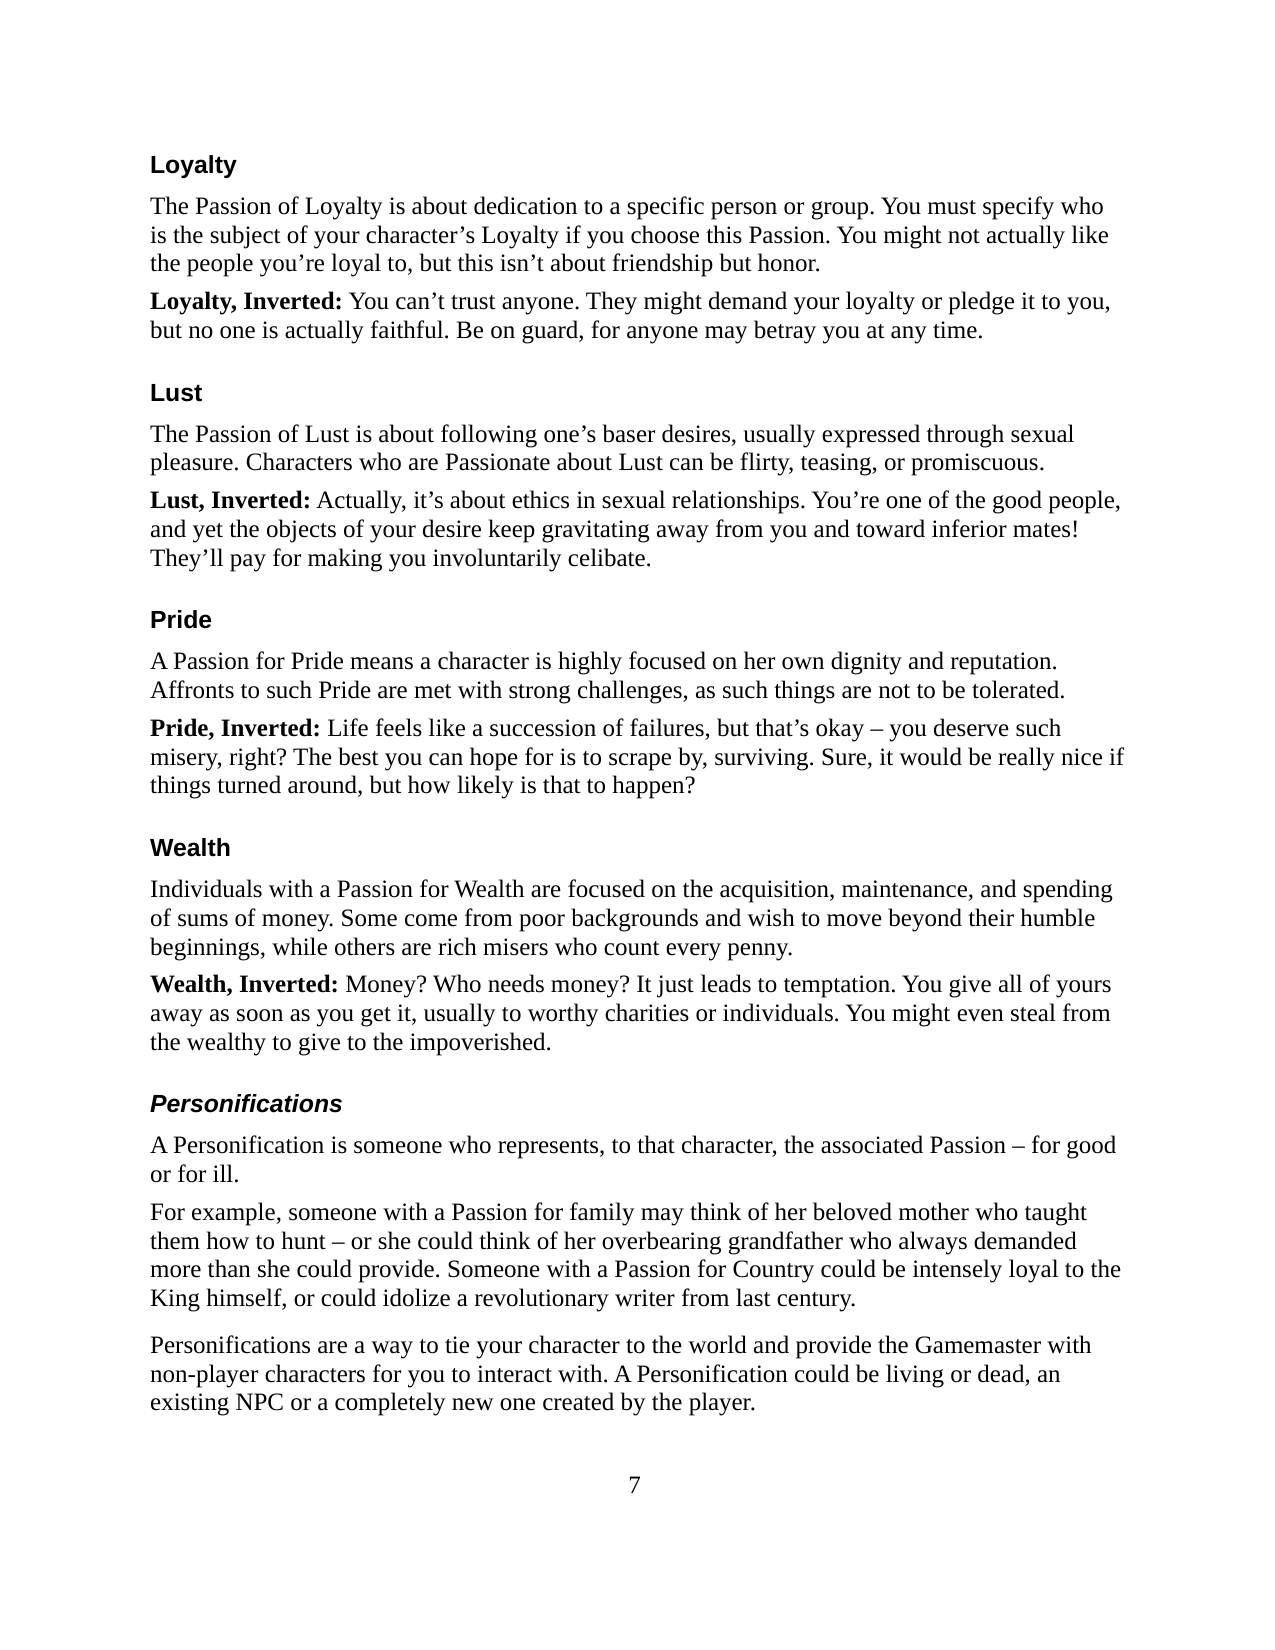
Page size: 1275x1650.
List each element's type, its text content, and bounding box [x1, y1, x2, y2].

text A Personification is someone who represents, to that character, the associated Passion – for good or for ill. [150, 1131, 1125, 1188]
text Wealth, Inverted: Money? Who needs money? It just leads to temptation. You give all of yours away as soon as you get it, usually to worthy charities or individuals. You might even steal from the wealthy to give to the impoverished. [150, 969, 1125, 1056]
text Loyalty, Inverted: You can’t trust anyone. They might demand your loyalty or pledge it to you, but no one is actually faithful. Be on guard, for anyone may betray you at any time. [150, 286, 1125, 344]
subtitle Lust [150, 378, 1125, 406]
subtitle Wealth [150, 833, 1125, 862]
text The Passion of Loyalty is about dedication to a specific person or group. You must specify who is the subject of your character’s Loyalty if you choose this Passion. You might not actually like the people you’re loyal to, but this isn’t about friendship but honor. [150, 191, 1125, 277]
text Individuals with a Passion for Wealth are focused on the acquisition, maintenance, and spending of sums of money. Some come from poor backgrounds and wish to move beyond their humble beginnings, while others are rich misers who count every penny. [150, 874, 1125, 960]
subtitle Pride [150, 605, 1125, 634]
text The Passion of Lust is about following one’s baser desires, usually expressed through sexual pleasure. Characters who are Passionate about Lust can be flirty, teasing, or promiscuous. [150, 419, 1125, 476]
text Lust, Inverted: Actually, it’s about ethics in sexual relationships. You’re one of the good people, and yet the objects of your desire keep gravitating away from you and toward inferior mates! They’ll pay for making you involuntarily celibate. [150, 485, 1125, 571]
text Personifications are a way to tie your character to the world and provide the Gamemaster with non-player characters for you to interact with. A Personification could be living or dead, an existing NPC or a completely new one created by the player. [150, 1330, 1125, 1416]
text A Passion for Pride means a character is highly focused on her own dignity and reputation. Affronts to such Pride are met with strong challenges, as such things are not to be tolerated. [150, 646, 1125, 704]
subtitle Loyalty [150, 150, 1125, 178]
text Pride, Inverted: Life feels like a succession of failures, but that’s okay – you deserve such misery, right? The best you can hope for is to scrape by, surviving. Sure, it would be really nice if things turned around, but how likely is that to happen? [150, 713, 1125, 799]
text For example, someone with a Passion for family may think of her beloved mother who taught them how to hunt – or she could think of her overbearing grandfather who always demanded more than she could provide. Someone with a Passion for Country could be intensely loyal to the King himself, or could idolize a revolutionary writer from last century. [150, 1197, 1125, 1312]
subtitle Personifications [150, 1089, 1125, 1118]
